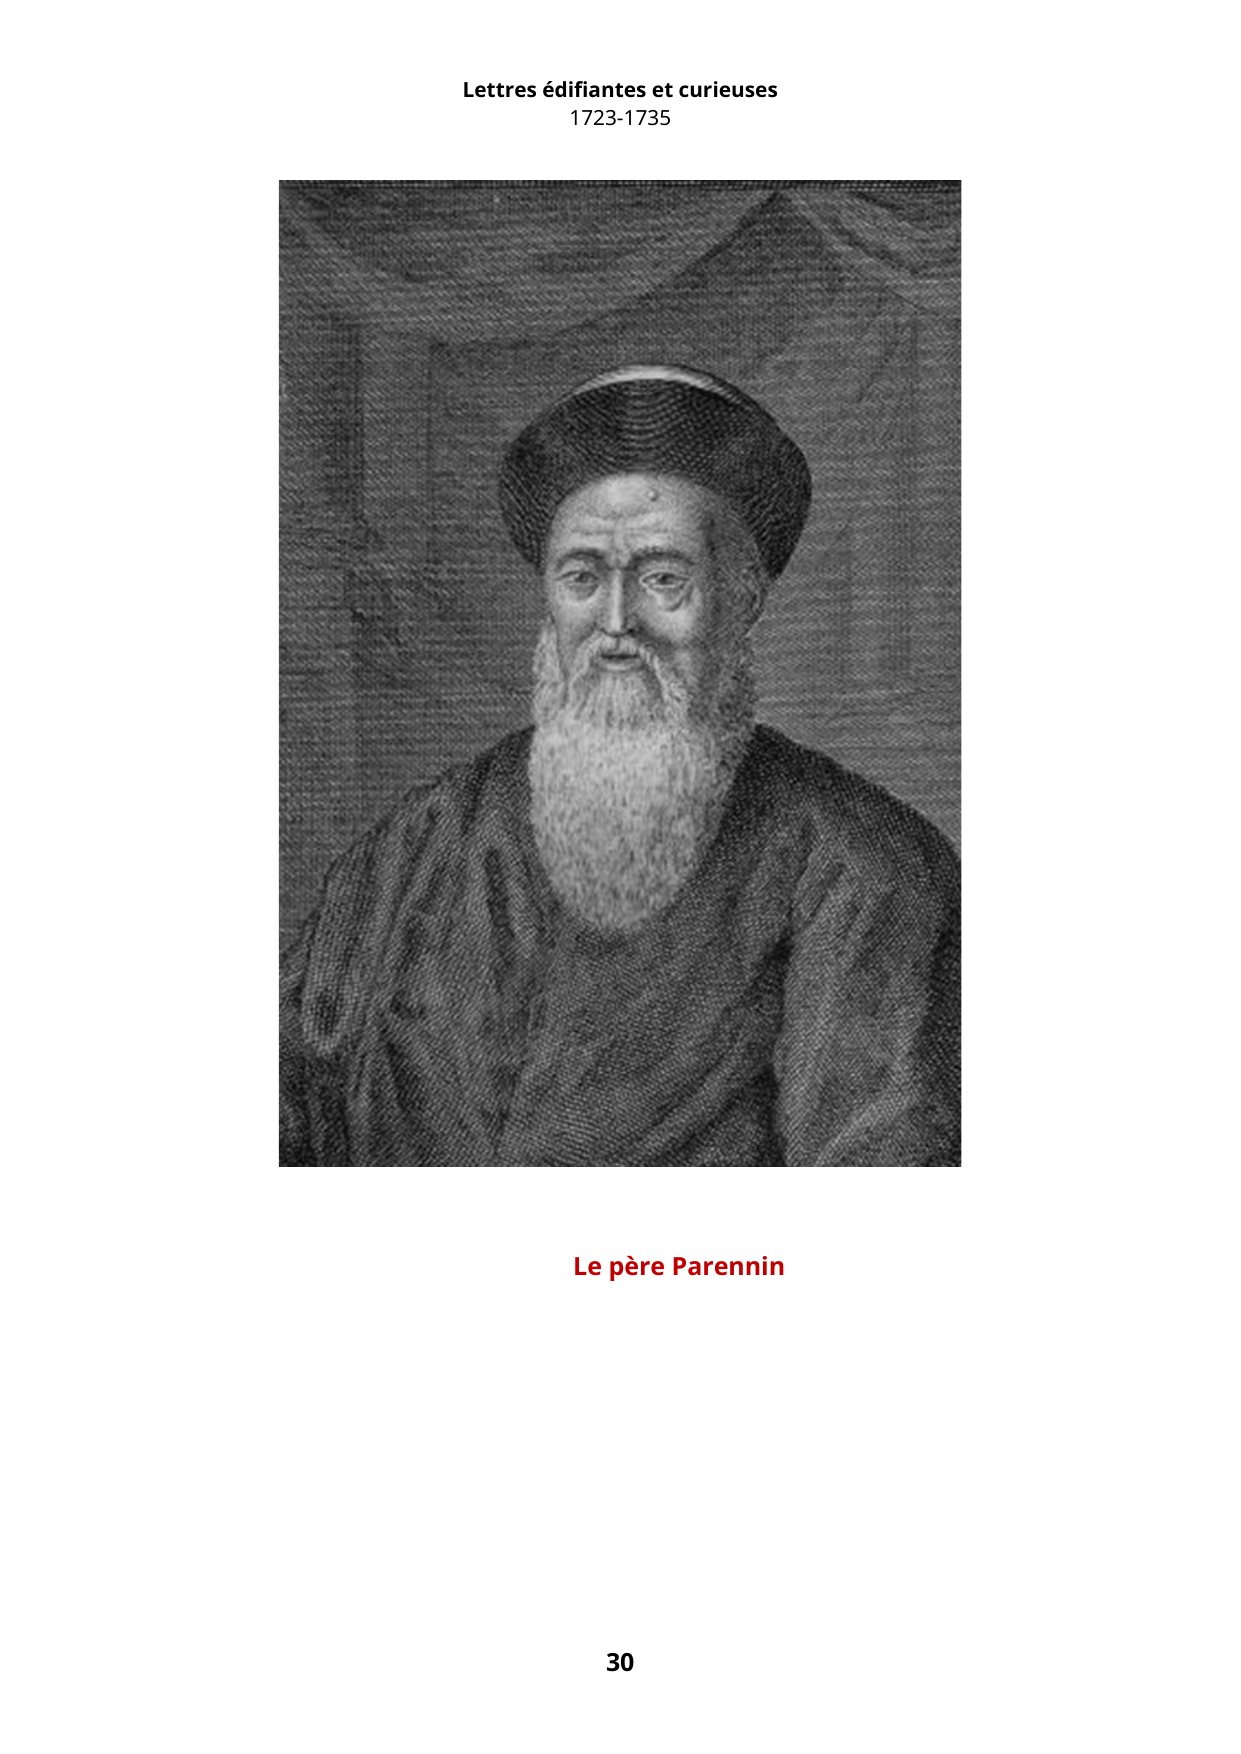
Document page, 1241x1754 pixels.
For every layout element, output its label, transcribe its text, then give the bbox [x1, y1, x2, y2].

picture [278, 180, 962, 1167]
text Le père Parennin [321, 1249, 1038, 1283]
